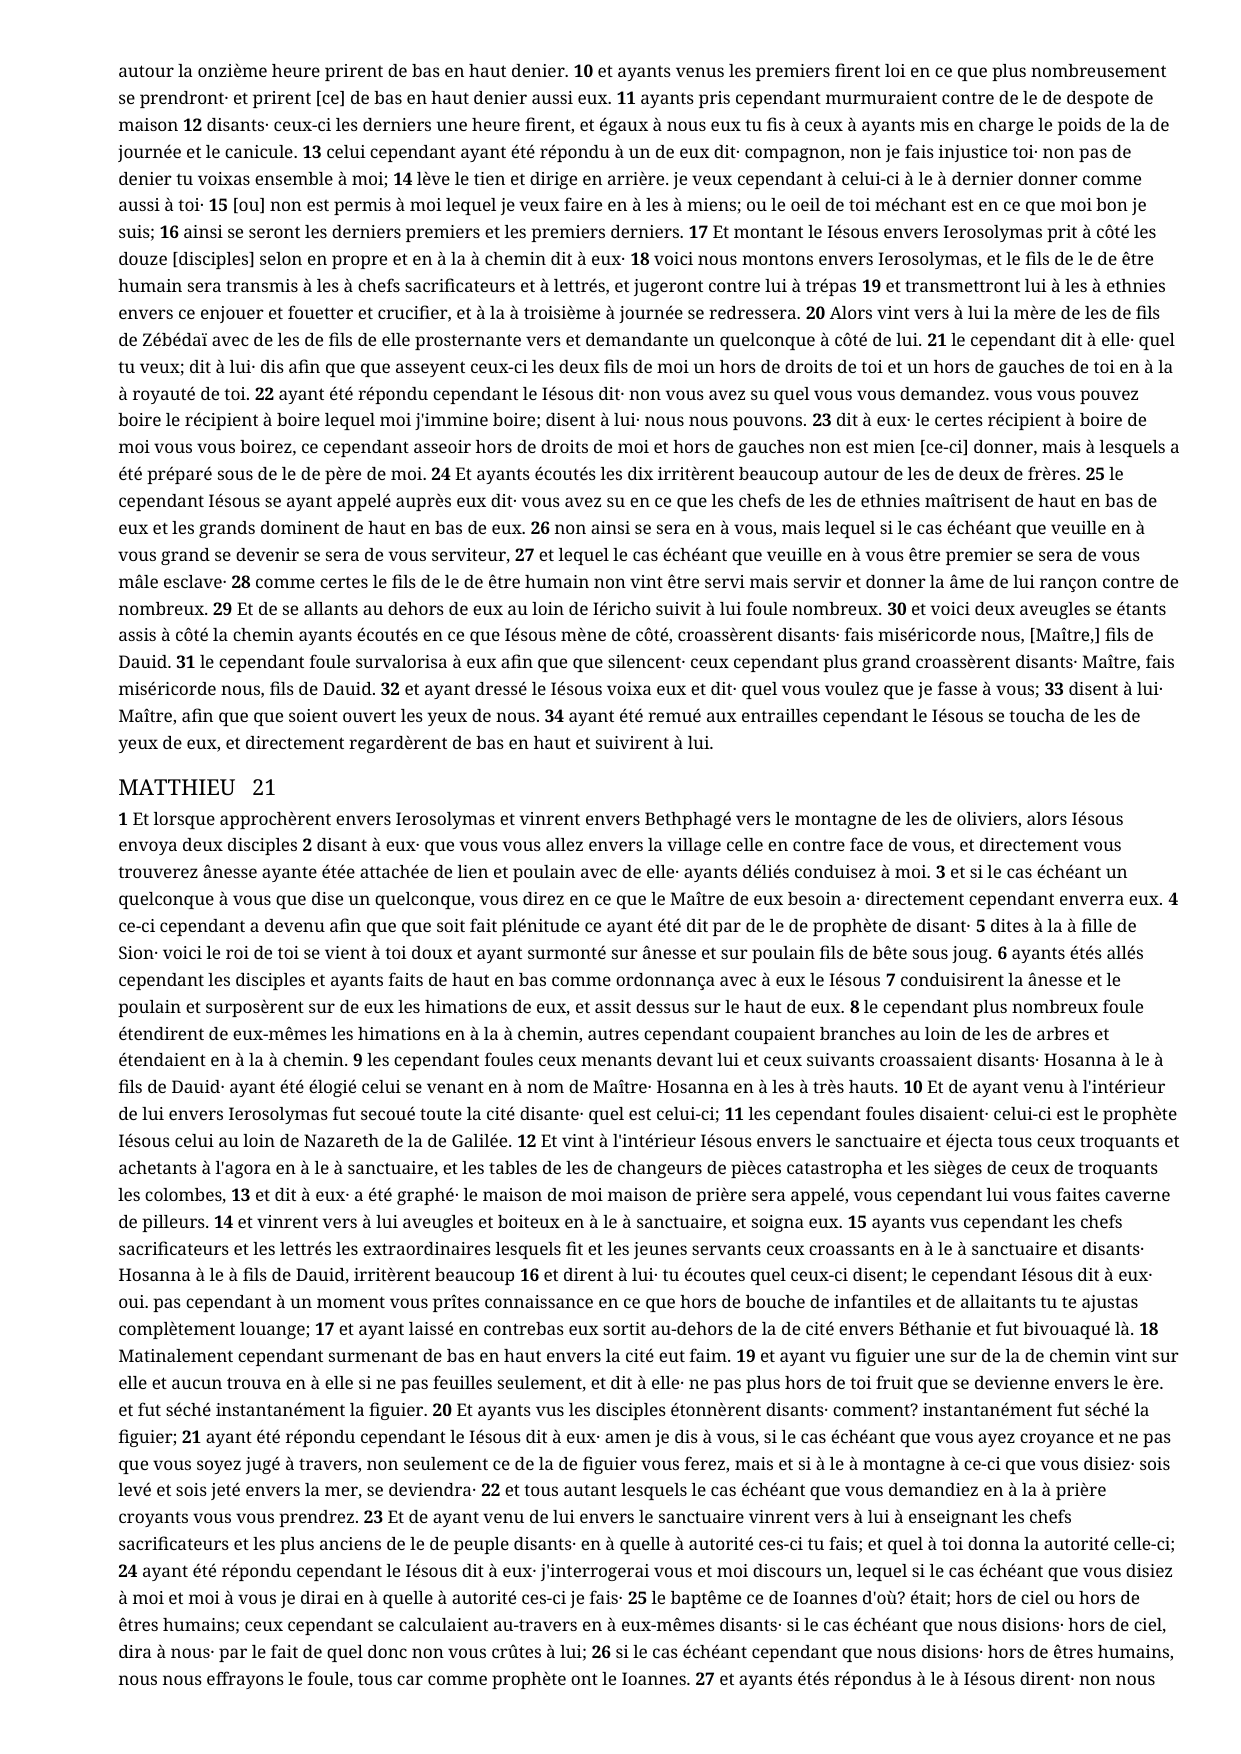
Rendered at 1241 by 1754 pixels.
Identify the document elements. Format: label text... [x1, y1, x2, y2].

text 1 Et lorsque approchèrent envers Ierosolymas et vinrent envers Bethphagé vers le montagne de les de oliviers, alors Iésous envoya deux disciples 2 disant à eux· que vous vous allez envers la village celle en contre face de vous, et directement vous trouverez ânesse ayante étée attachée de lien et poulain avec de elle· ayants déliés conduisez à moi. 3 et si le cas échéant un quelconque à vous que dise un quelconque, vous direz en ce que le Maître de eux besoin a· directement cependant enverra eux. 4 ce-ci cependant a devenu afin que que soit fait plénitude ce ayant été dit par de le de prophète de disant· 5 dites à la à fille de Sion· voici le roi de toi se vient à toi doux et ayant surmonté sur ânesse et sur poulain fils de bête sous joug. 6 ayants étés allés cependant les disciples et ayants faits de haut en bas comme ordonnança avec à eux le Iésous 7 conduisirent la ânesse et le poulain et surposèrent sur de eux les himations de eux, et assit dessus sur le haut de eux. 8 le cependant plus nombreux foule étendirent de eux-mêmes les himations en à la à chemin, autres cependant coupaient branches au loin de les de arbres et étendaient en à la à chemin. 9 les cependant foules ceux menants devant lui et ceux suivants croassaient disants· Hosanna à le à fils de Dauid· ayant été élogié celui se venant en à nom de Maître· Hosanna en à les à très hauts. 10 Et de ayant venu à l'intérieur de lui envers Ierosolymas fut secoué toute la cité disante· quel est celui-ci; 11 les cependant foules disaient· celui-ci est le prophète Iésous celui au loin de Nazareth de la de Galilée. 12 Et vint à l'intérieur Iésous envers le sanctuaire et éjecta tous ceux troquants et achetants à l'agora en à le à sanctuaire, et les tables de les de changeurs de pièces catastropha et les sièges de ceux de troquants les colombes, 13 et dit à eux· a été graphé· le maison de moi maison de prière sera appelé, vous cependant lui vous faites caverne de pilleurs. 14 et vinrent vers à lui aveugles et boiteux en à le à sanctuaire, et soigna eux. 15 ayants vus cependant les chefs sacrificateurs et les lettrés les extraordinaires lesquels fit et les jeunes servants ceux croassants en à le à sanctuaire et disants· Hosanna à le à fils de Dauid, irritèrent beaucoup 16 et dirent à lui· tu écoutes quel ceux-ci disent; le cependant Iésous dit à eux· oui. pas cependant à un moment vous prîtes connaissance en ce que hors de bouche de infantiles et de allaitants tu te ajustas complètement louange; 17 et ayant laissé en contrebas eux sortit au-dehors de la de cité envers Béthanie et fut bivouaqué là. 18 Matinalement cependant surmenant de bas en haut envers la cité eut faim. 19 et ayant vu figuier une sur de la de chemin vint sur elle et aucun trouva en à elle si ne pas feuilles seulement, et dit à elle· ne pas plus hors de toi fruit que se devienne envers le ère. et fut séché instantanément la figuier. 20 Et ayants vus les disciples étonnèrent disants· comment? instantanément fut séché la figuier; 21 ayant été répondu cependant le Iésous dit à eux· amen je dis à vous, si le cas échéant que vous ayez croyance et ne pas que vous soyez jugé à travers, non seulement ce de la de figuier vous ferez, mais et si à le à montagne à ce-ci que vous disiez· sois levé et sois jeté envers la mer, se deviendra· 22 et tous autant lesquels le cas échéant que vous demandiez en à la à prière croyants vous vous prendrez. 23 Et de ayant venu de lui envers le sanctuaire vinrent vers à lui à enseignant les chefs sacrificateurs et les plus anciens de le de peuple disants· en à quelle à autorité ces-ci tu fais; et quel à toi donna la autorité celle-ci; 24 ayant été répondu cependant le Iésous dit à eux· j'interrogerai vous et moi discours un, lequel si le cas échéant que vous disiez à moi et moi à vous je dirai en à quelle à autorité ces-ci je fais· 25 le baptême ce de Ioannes d'où? était; hors de ciel ou hors de êtres humains; ceux cependant se calculaient au-travers en à eux-mêmes disants· si le cas échéant que nous disions· hors de ciel, dira à nous· par le fait de quel donc non vous crûtes à lui; 26 si le cas échéant cependant que nous disions· hors de êtres humains, nous nous effrayons le foule, tous car comme prophète ont le Ioannes. 27 et ayants étés répondus à le à Iésous dirent· non nous [118, 807, 1181, 1690]
text autour la onzième heure prirent de bas en haut denier. 10 et ayants venus les premiers firent loi en ce que plus nombreusement se prendront· et prirent [ce] de bas en haut denier aussi eux. 11 ayants pris cependant murmuraient contre de le de despote de maison 12 disants· ceux-ci les derniers une heure firent, et égaux à nous eux tu fis à ceux à ayants mis en charge le poids de la de journée et le canicule. 13 celui cependant ayant été répondu à un de eux dit· compagnon, non je fais injustice toi· non pas de denier tu voixas ensemble à moi; 14 lève le tien et dirige en arrière. je veux cependant à celui-ci à le à dernier donner comme aussi à toi· 15 [ou] non est permis à moi lequel je veux faire en à les à miens; ou le oeil de toi méchant est en ce que moi bon je suis; 16 ainsi se seront les derniers premiers et les premiers derniers. 17 Et montant le Iésous envers Ierosolymas prit à côté les douze [disciples] selon en propre et en à la à chemin dit à eux· 18 voici nous montons envers Ierosolymas, et le fils de le de être humain sera transmis à les à chefs sacrificateurs et à lettrés, et jugeront contre lui à trépas 19 et transmettront lui à les à ethnies envers ce enjouer et fouetter et crucifier, et à la à troisième à journée se redressera. 20 Alors vint vers à lui la mère de les de fils de Zébédaï avec de les de fils de elle prosternante vers et demandante un quelconque à côté de lui. 21 le cependant dit à elle· quel tu veux; dit à lui· dis afin que que asseyent ceux-ci les deux fils de moi un hors de droits de toi et un hors de gauches de toi en à la à royauté de toi. 22 ayant été répondu cependant le Iésous dit· non vous avez su quel vous vous demandez. vous vous pouvez boire le récipient à boire lequel moi j'immine boire; disent à lui· nous nous pouvons. 23 dit à eux· le certes récipient à boire de moi vous vous boirez, ce cependant asseoir hors de droits de moi et hors de gauches non est mien [ce-ci] donner, mais à lesquels a été préparé sous de le de père de moi. 24 Et ayants écoutés les dix irritèrent beaucoup autour de les de deux de frères. 25 le cependant Iésous se ayant appelé auprès eux dit· vous avez su en ce que les chefs de les de ethnies maîtrisent de haut en bas de eux et les grands dominent de haut en bas de eux. 26 non ainsi se sera en à vous, mais lequel si le cas échéant que veuille en à vous grand se devenir se sera de vous serviteur, 27 et lequel le cas échéant que veuille en à vous être premier se sera de vous mâle esclave· 28 comme certes le fils de le de être humain non vint être servi mais servir et donner la âme de lui rançon contre de nombreux. 29 Et de se allants au dehors de eux au loin de Iéricho suivit à lui foule nombreux. 30 et voici deux aveugles se étants assis à côté la chemin ayants écoutés en ce que Iésous mène de côté, croassèrent disants· fais miséricorde nous, [Maître,] fils de Dauid. 31 le cependant foule survalorisa à eux afin que que silencent· ceux cependant plus grand croassèrent disants· Maître, fais miséricorde nous, fils de Dauid. 32 et ayant dressé le Iésous voixa eux et dit· quel vous voulez que je fasse à vous; 33 disent à lui· Maître, afin que que soient ouvert les yeux de nous. 34 ayant été remué aux entrailles cependant le Iésous se toucha de les de yeux de eux, et directement regardèrent de bas en haut et suivirent à lui. [118, 59, 1181, 754]
text MATTHIEU 21 [118, 772, 1181, 802]
